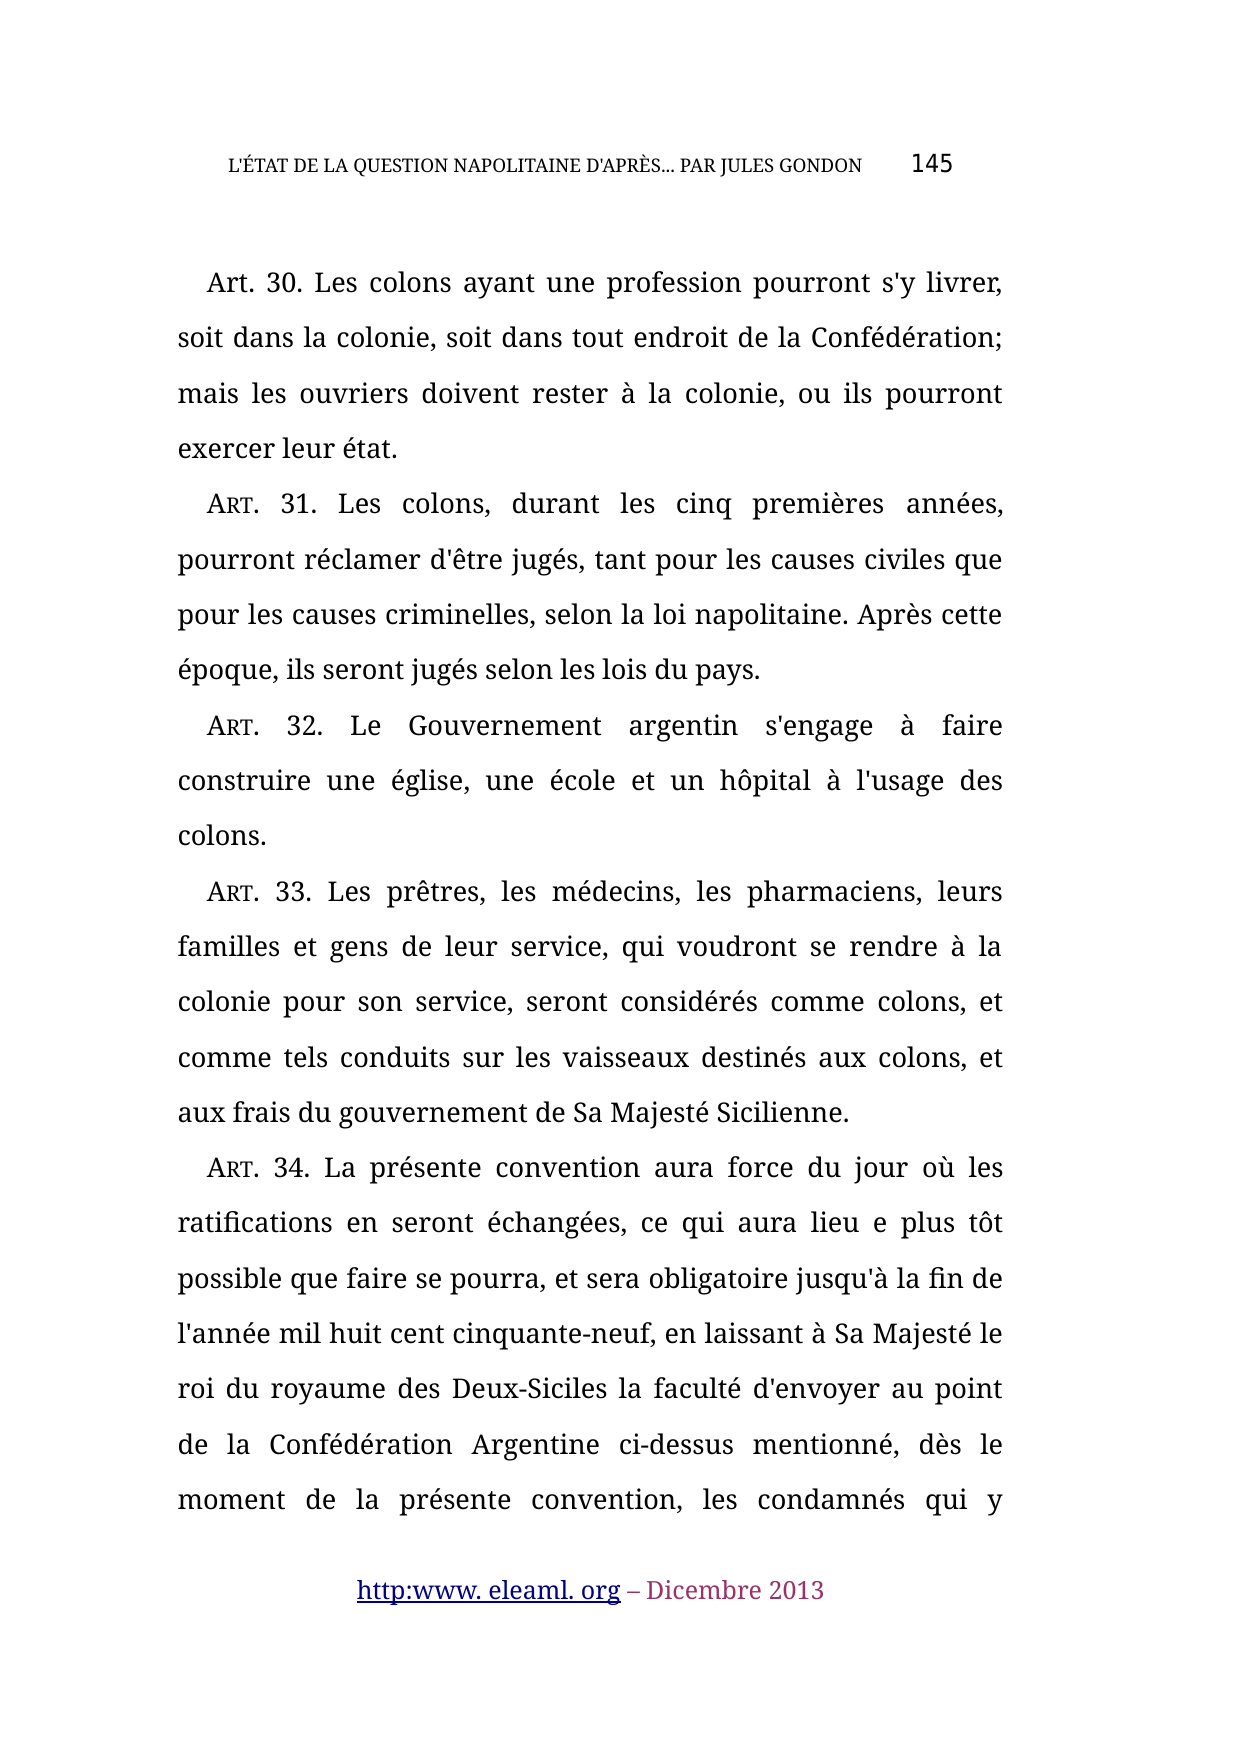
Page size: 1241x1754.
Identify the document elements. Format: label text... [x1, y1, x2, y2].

text Art. 33. Les prêtres, les médecins, les pharmaciens, leurs familles et gens de leur service, qui voudront se rendre à la colonie pour son service, seront considérés comme colons, et comme tels conduits sur les vaisseaux destinés aux colons, et aux frais du gouvernement de Sa Majesté Sicilienne. [177, 872, 1004, 1130]
text Art. 32. Le Gouvernement argentin s'engage à faire construire une église, une école et un hôpital à l'usage des colons. [177, 706, 1004, 854]
text Art. 30. Les colons ayant une profession pourront s'y livrer, soit dans la colonie, soit dans tout endroit de la Confédération; mais les ouvriers doivent rester à la colonie, ou ils pourront exercer leur état. [177, 264, 1004, 466]
text Art. 34. La présente convention aura force du jour où les ratifications en seront échangées, ce qui aura lieu e plus tôt possible que faire se pourra, et sera obligatoire jusqu'à la fin de l'année mil huit cent cinquante-neuf, en laissant à Sa Majesté le roi du royaume des Deux-Siciles la faculté d'envoyer au point de la Confédération Argentine ci-dessus mentionné, dès le moment de la présente convention, les condamnés qui y [177, 1149, 1004, 1517]
text Art. 31. Les colons, durant les cinq premières années, pourront réclamer d'être jugés, tant pour les causes civiles que pour les causes criminelles, selon la loi napolitaine. Après cette époque, ils seront jugés selon les lois du pays. [177, 485, 1004, 688]
